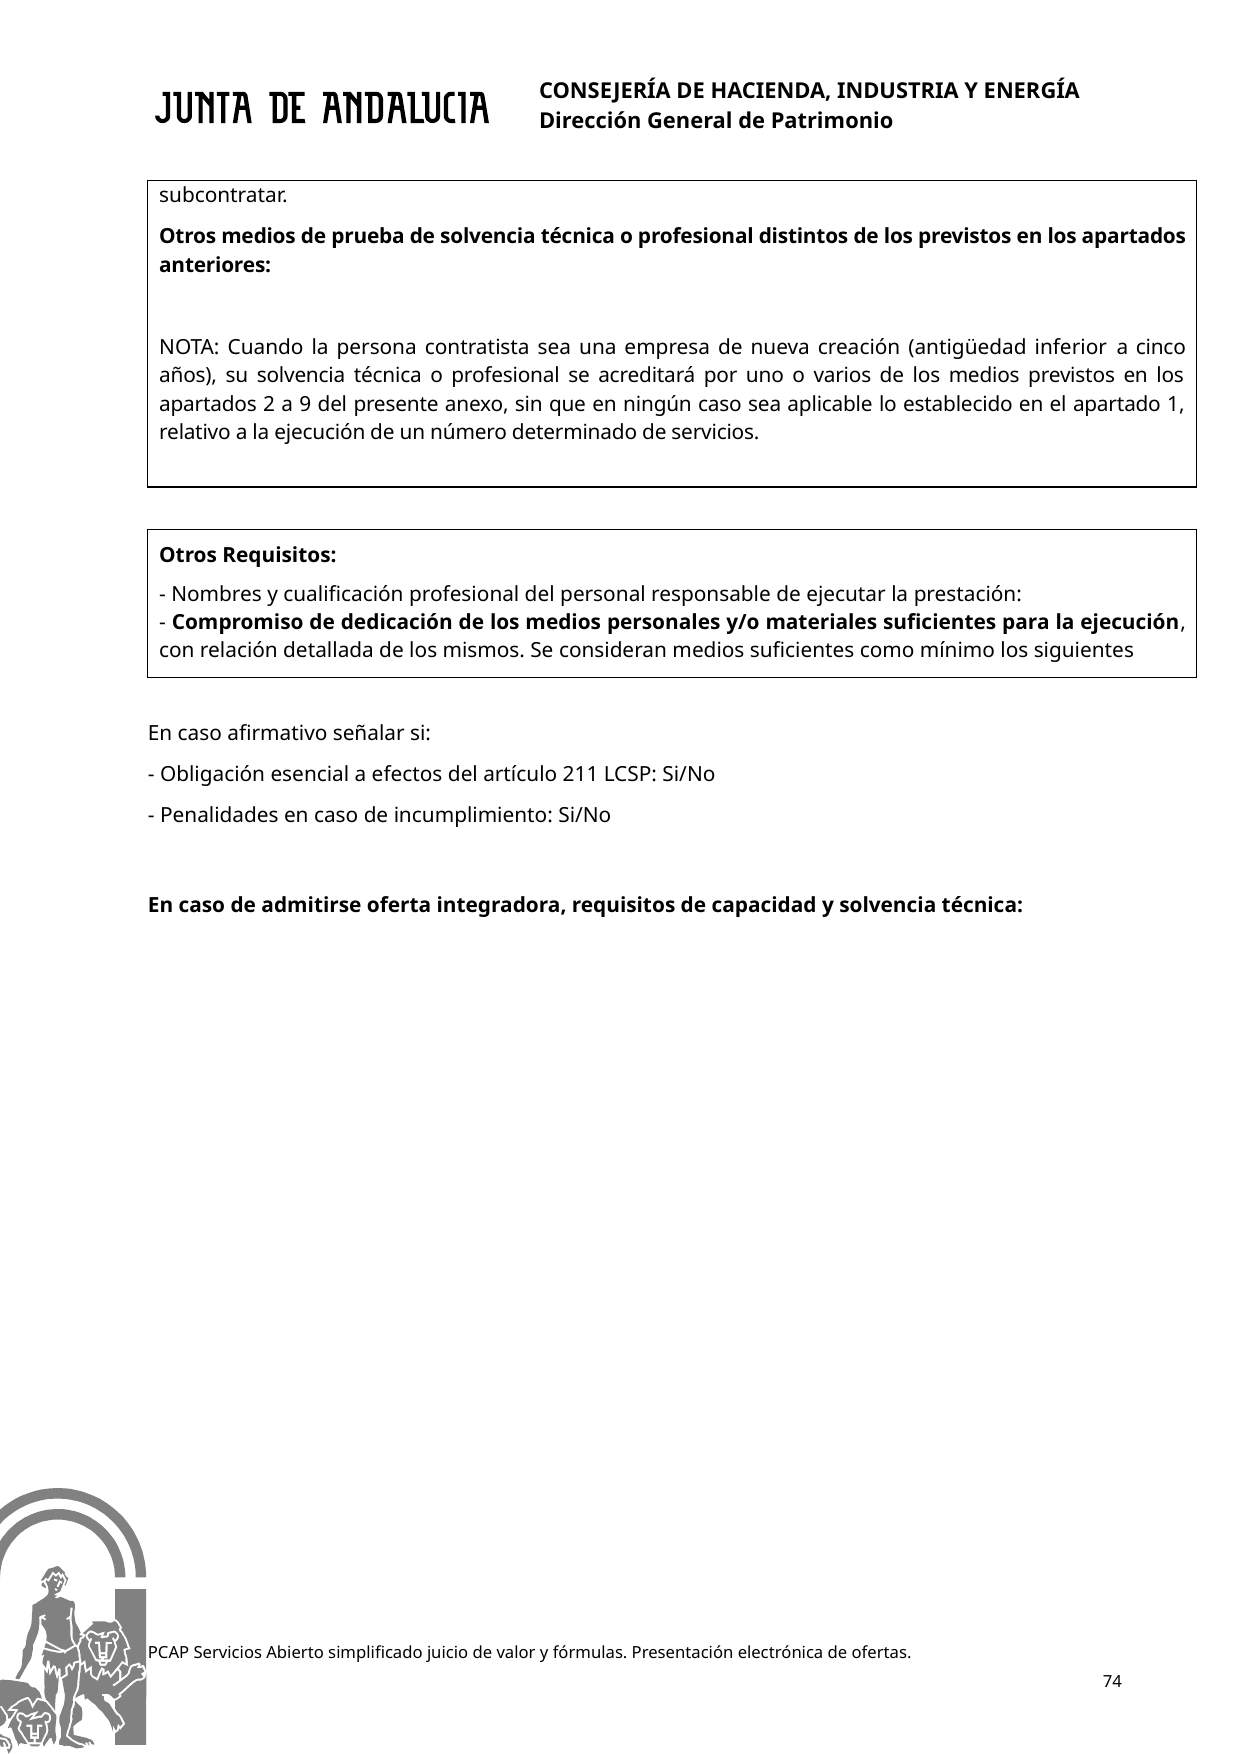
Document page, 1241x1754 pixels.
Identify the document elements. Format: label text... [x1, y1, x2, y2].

text En caso afirmativo señalar si: [148, 718, 1122, 747]
text - Penalidades en caso de incumplimiento: Si/No [148, 800, 1122, 829]
text En caso de admitirse oferta integradora, requisitos de capacidad y solvencia técnica: [148, 891, 1122, 919]
text - Obligación esencial a efectos del artículo 211 LCSP: Si/No [148, 759, 1122, 788]
table_header Otros Requisitos: - Nombres y cualificación profesional del personal responsable de ejecutar la prestación: - Compromiso de dedicación de los medios personales y/o materiales suficientes para la ejecución, con relación detallada de los mismos. Se consideran medios suficientes como mínimo los siguientes [148, 530, 1196, 677]
table_cell subcontratar. Otros medios de prueba de solvencia técnica o profesional distintos de los previstos en los apartados anteriores: NOTA: Cuando la persona contratista sea una empresa de nueva creación (antigüedad inferior a cinco años), su solvencia técnica o profesional se acreditará por uno o varios de los medios previstos en los apartados 2 a 9 del presente anexo, sin que en ningún caso sea aplicable lo establecido en el apartado 1, relativo a la ejecución de un número determinado de servicios. [148, 181, 1196, 486]
